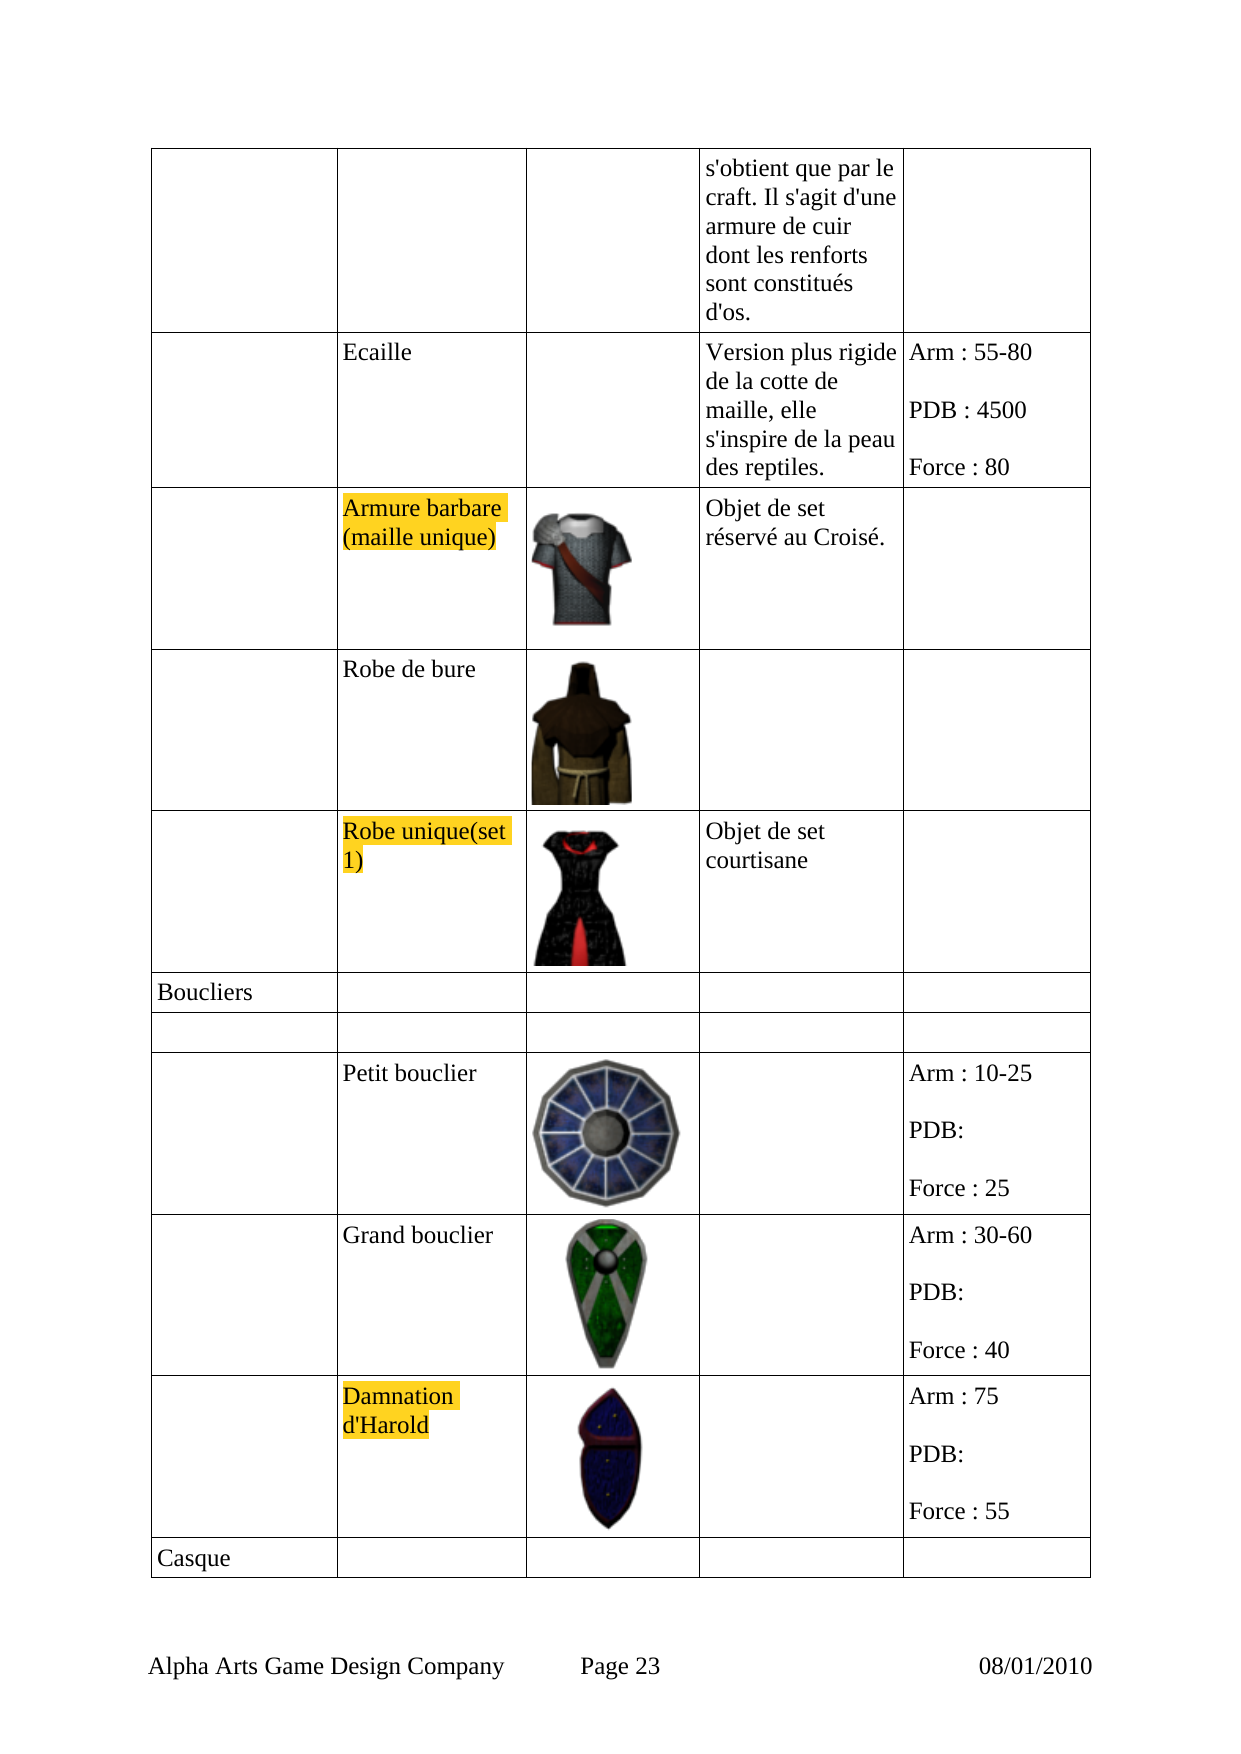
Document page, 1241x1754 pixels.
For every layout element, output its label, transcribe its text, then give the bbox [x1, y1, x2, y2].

table_cell Arm : 10-25 PDB: Force : 25 [904, 1053, 1090, 1214]
table_cell [527, 149, 699, 332]
table_cell Casque [152, 1538, 337, 1577]
table_cell Objet de set réservé au Croisé. [700, 488, 903, 648]
table_cell [152, 650, 337, 810]
picture [531, 1381, 682, 1532]
table_cell [527, 1053, 699, 1214]
table_cell [700, 1013, 903, 1052]
table_cell Version plus rigide de la cotte de maille, elle s'inspire de la peau des reptiles. [700, 333, 903, 487]
picture [531, 816, 632, 966]
table_cell Damnation d'Harold [338, 1376, 526, 1537]
table_cell Arm : 75 PDB: Force : 55 [904, 1376, 1090, 1537]
picture [531, 1058, 682, 1209]
picture [531, 1219, 682, 1370]
table_cell [527, 1538, 699, 1577]
table_cell [338, 973, 526, 1012]
table_cell Objet de set courtisane [700, 811, 903, 972]
table_cell [700, 1053, 903, 1214]
table_cell [152, 333, 337, 487]
table_cell Boucliers [152, 973, 337, 1012]
table_cell [904, 973, 1090, 1012]
table_cell [527, 333, 699, 487]
table_cell [700, 650, 903, 810]
table_cell [152, 488, 337, 648]
table_cell [338, 1013, 526, 1052]
table_cell s'obtient que par le craft. Il s'agit d'une armure de cuir dont les renforts sont constitués d'os. [700, 149, 903, 332]
table_cell [152, 811, 337, 972]
table_cell Armure barbare (maille unique) [338, 488, 526, 648]
table_cell Grand bouclier [338, 1215, 526, 1375]
table_cell [904, 650, 1090, 810]
table_cell [152, 1053, 337, 1214]
table_cell [904, 149, 1090, 332]
table_cell Arm : 55-80 PDB : 4500 Force : 80 [904, 333, 1090, 487]
table_cell [527, 488, 699, 648]
table_cell [700, 1215, 903, 1375]
table_cell [152, 1215, 337, 1375]
table_cell Arm : 30-60 PDB: Force : 40 [904, 1215, 1090, 1375]
picture [531, 654, 632, 805]
table_cell [152, 1013, 337, 1052]
table_cell [527, 1013, 699, 1052]
table_cell [904, 1013, 1090, 1052]
table_cell [152, 1376, 337, 1537]
table_cell [904, 1538, 1090, 1577]
table_cell [700, 1376, 903, 1537]
table_cell Petit bouclier [338, 1053, 526, 1214]
table_cell [700, 973, 903, 1012]
table_cell Robe unique(set 1) [338, 811, 526, 972]
table_cell [152, 149, 337, 332]
table_cell [527, 650, 699, 810]
table_cell [338, 149, 526, 332]
table_cell [904, 488, 1090, 648]
table_cell [700, 1538, 903, 1577]
table_cell [904, 811, 1090, 972]
table_cell [527, 1215, 699, 1375]
table_cell [527, 973, 699, 1012]
table_cell [527, 1376, 699, 1537]
table_cell [527, 811, 699, 972]
picture [531, 492, 632, 643]
table_cell [338, 1538, 526, 1577]
table_cell Ecaille [338, 333, 526, 487]
table_cell Robe de bure [338, 650, 526, 810]
